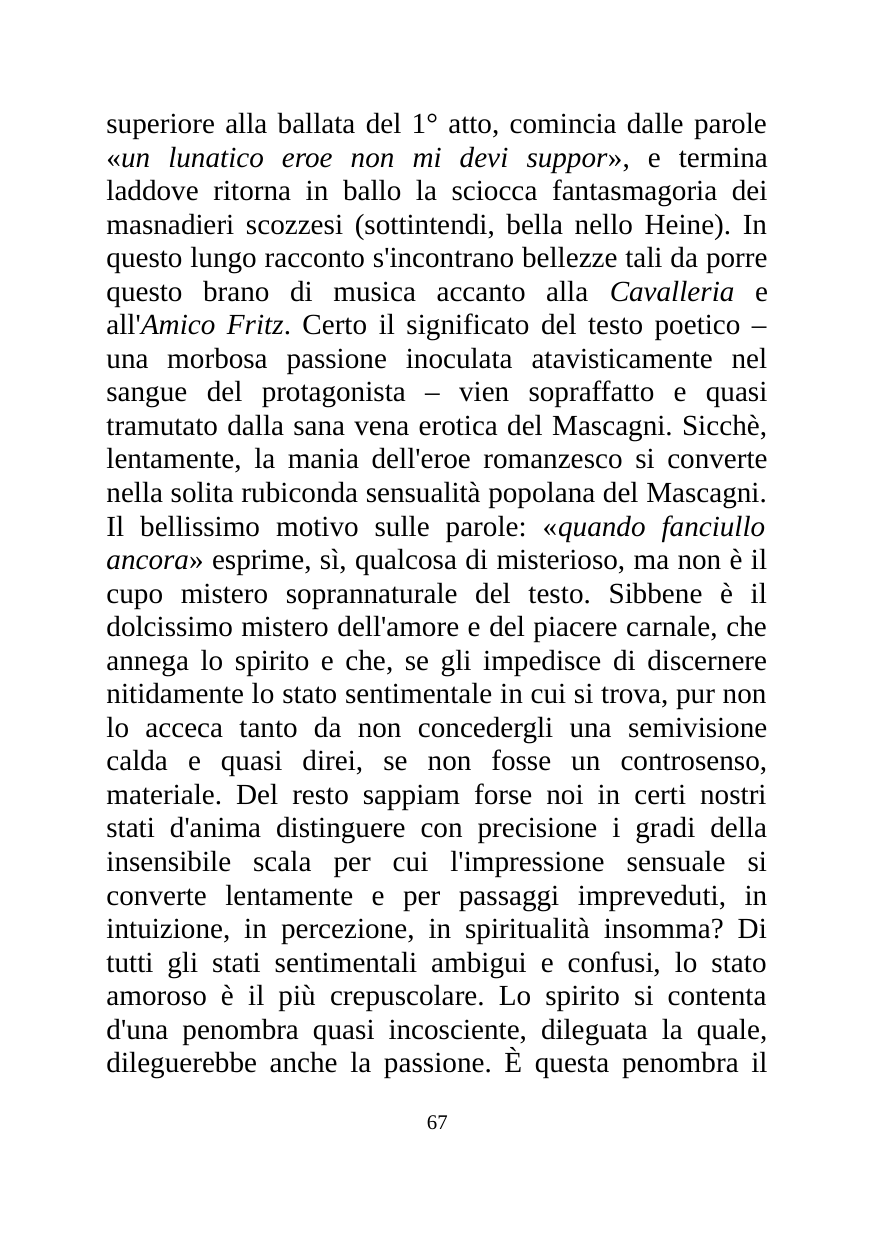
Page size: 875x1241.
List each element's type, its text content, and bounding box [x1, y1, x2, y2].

text superiore alla ballata del 1° atto, comincia dalle parole «un lunatico eroe non mi devi suppor», e termina laddove ritorna in ballo la sciocca fantasmagoria dei masnadieri scozzesi (sottintendi, bella nello Heine). In questo lungo racconto s'incontrano bellezze tali da porre questo brano di musica accanto alla Cavalleria e all'Amico Fritz. Certo il significato del testo poetico – una morbosa passione inoculata atavisticamente nel sangue del protagonista – vien sopraffatto e quasi tramutato dalla sana vena erotica del Mascagni. Sicchè, lentamente, la mania dell'eroe romanzesco si converte nella solita rubiconda sensualità popolana del Mascagni. Il bellissimo motivo sulle parole: «quando fanciullo ancora» esprime, sì, qualcosa di misterioso, ma non è il cupo mistero soprannaturale del testo. Sibbene è il dolcissimo mistero dell'amore e del piacere carnale, che annega lo spirito e che, se gli impedisce di discernere nitidamente lo stato sentimentale in cui si trova, pur non lo acceca tanto da non concedergli una semivisione calda e quasi direi, se non fosse un controsenso, materiale. Del resto sappiam forse noi in certi nostri stati d'anima distinguere con precisione i gradi della insensibile scala per cui l'impressione sensuale si converte lentamente e per passaggi impreveduti, in intuizione, in percezione, in spiritualità insomma? Di tutti gli stati sentimentali ambigui e confusi, lo stato amoroso è il più crepuscolare. Lo spirito si contenta d'una penombra quasi incosciente, dileguata la quale, dileguerebbe anche la passione. È questa penombra il [106, 106, 768, 1079]
